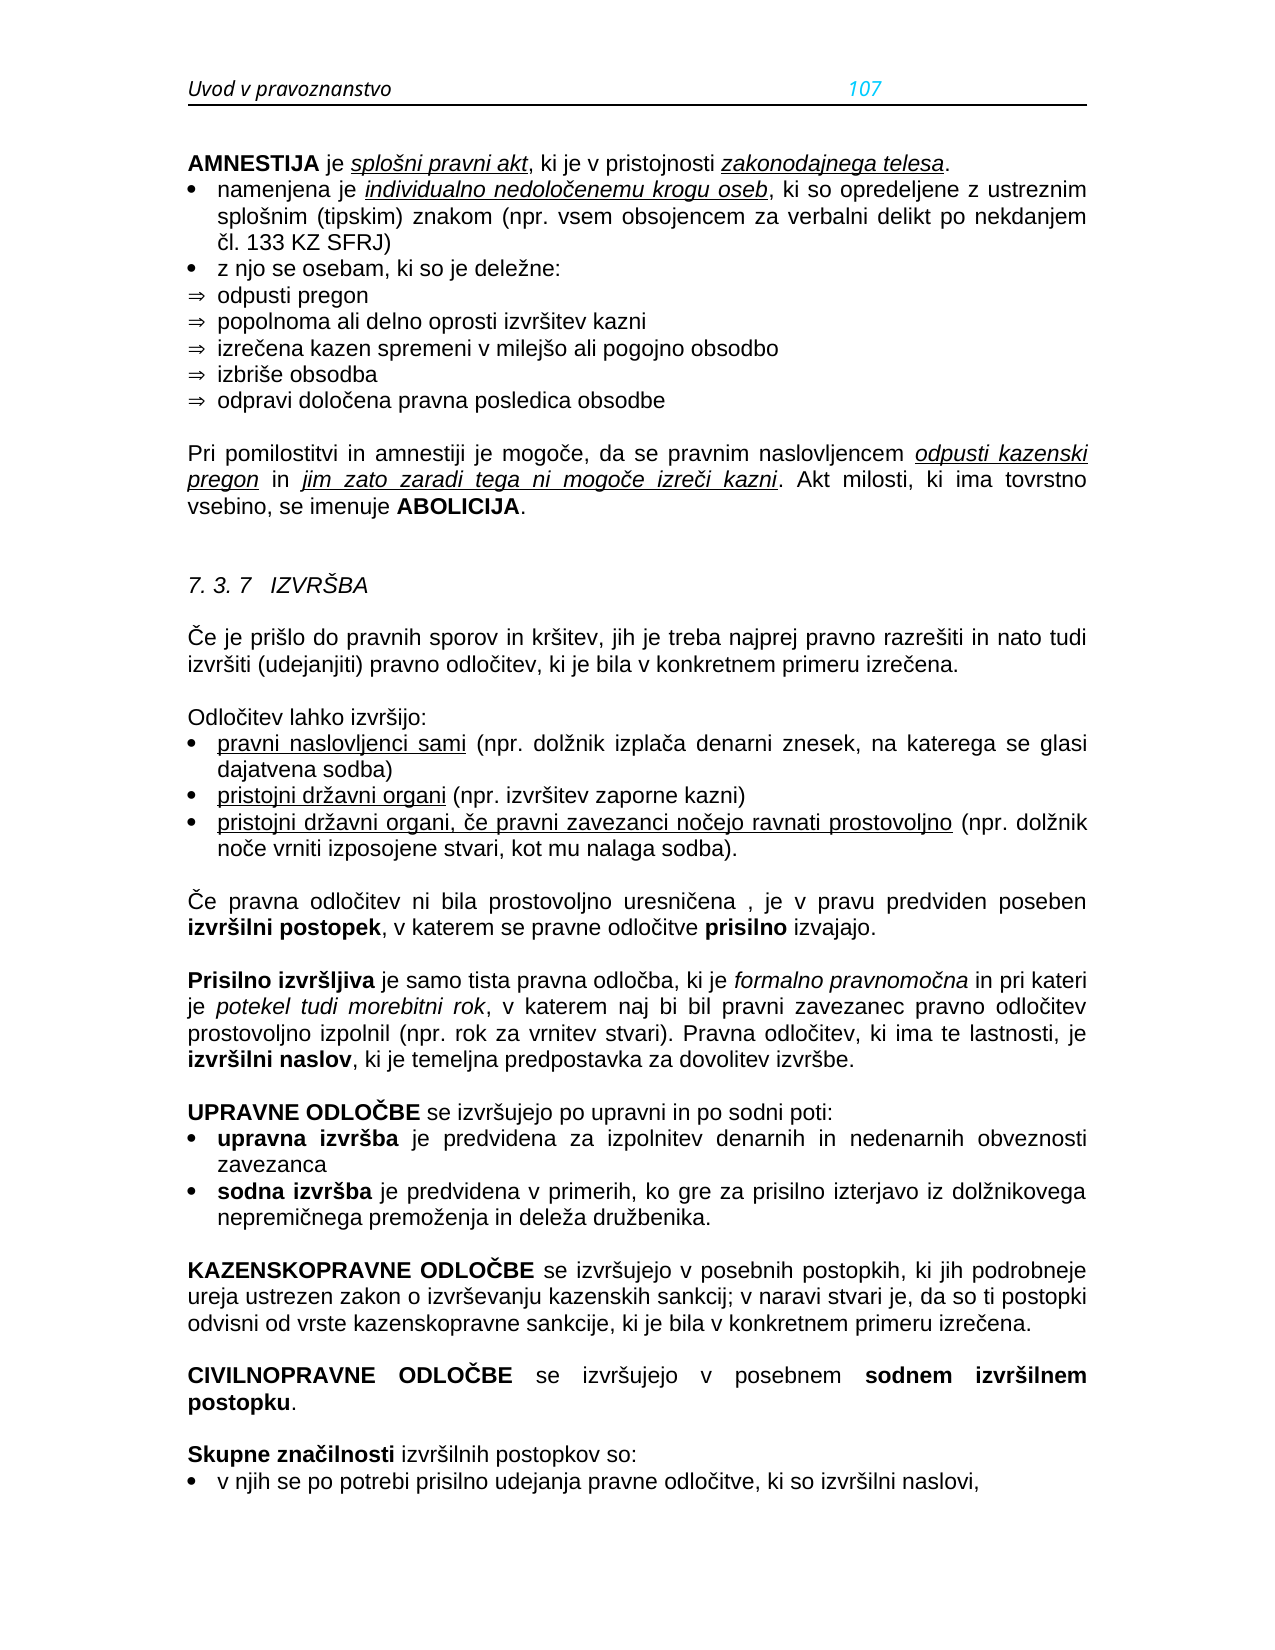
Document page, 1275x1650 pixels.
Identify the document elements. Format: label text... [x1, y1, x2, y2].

list z njo se osebam, ki so je deležne: [187, 255, 1087, 282]
list pristojni državni organi (npr. izvršitev zaporne kazni) [187, 782, 1087, 809]
list izrečena kazen spremeni v milejšo ali pogojno obsodbo [187, 334, 1087, 361]
list pristojni državni organi, če pravni zavezanci nočejo ravnati prostovoljno (npr. dolžnik noče vrniti izposojene stvari, kot mu nalaga sodba). [187, 809, 1087, 862]
text Skupne značilnosti izvršilnih postopkov so: [187, 1441, 1087, 1468]
list popolnoma ali delno oprosti izvršitev kazni [187, 308, 1087, 334]
text CIVILNOPRAVNE ODLOČBE se izvršujejo v posebnem sodnem izvršilnem postopku. [187, 1362, 1087, 1415]
list namenjena je individualno nedoločenemu krogu oseb, ki so opredeljene z ustreznim splošnim (tipskim) znakom (npr. vsem obsojencem za verbalni delikt po nekdanjem čl. 133 KZ SFRJ) [187, 176, 1087, 255]
list v njih se po potrebi prisilno udejanja pravne odločitve, ki so izvršilni naslovi, [187, 1468, 1087, 1494]
text Če pravna odločitev ni bila prostovoljno uresničena , je v pravu predviden poseben izvršilni postopek, v katerem se pravne odločitve prisilno izvajajo. [187, 888, 1087, 941]
text Pri pomilostitvi in amnestiji je mogoče, da se pravnim naslovljencem odpusti kazenski pregon in jim zato zaradi tega ni mogoče izreči kazni. Akt milosti, ki ima tovrstno vsebino, se imenuje ABOLICIJA. [187, 440, 1087, 519]
text UPRAVNE ODLOČBE se izvršujejo po upravni in po sodni poti: [187, 1099, 1087, 1125]
list pravni naslovljenci sami (npr. dolžnik izplača denarni znesek, na katerega se glasi dajatvena sodba) [187, 730, 1087, 782]
list sodna izvršba je predvidena v primerih, ko gre za prisilno izterjavo iz dolžnikovega nepremičnega premoženja in deleža družbenika. [187, 1178, 1087, 1231]
list izbriše obsodba [187, 361, 1087, 387]
text AMNESTIJA je splošni pravni akt, ki je v pristojnosti zakonodajnega telesa. [187, 150, 1087, 176]
text 7. 3. 7 IZVRŠBA [187, 572, 1087, 598]
list upravna izvršba je predvidena za izpolnitev denarnih in nedenarnih obveznosti zavezanca [187, 1125, 1087, 1178]
list odpravi določena pravna posledica obsodbe [187, 387, 1087, 413]
text Če je prišlo do pravnih sporov in kršitev, jih je treba najprej pravno razrešiti in nato tudi izvršiti (udejanjiti) pravno odločitev, ki je bila v konkretnem primeru izrečena. [187, 624, 1087, 677]
list odpusti pregon [187, 282, 1087, 308]
text Odločitev lahko izvršijo: [187, 703, 1087, 730]
text Prisilno izvršljiva je samo tista pravna odločba, ki je formalno pravnomočna in pri kateri je potekel tudi morebitni rok, v katerem naj bi bil pravni zavezanec pravno odločitev prostovoljno izpolnil (npr. rok za vrnitev stvari). Pravna odločitev, ki ima te lastnosti, je izvršilni naslov, ki je temeljna predpostavka za dovolitev izvršbe. [187, 967, 1087, 1072]
text KAZENSKOPRAVNE ODLOČBE se izvršujejo v posebnih postopkih, ki jih podrobneje ureja ustrezen zakon o izvrševanju kazenskih sankcij; v naravi stvari je, da so ti postopki odvisni od vrste kazenskopravne sankcije, ki je bila v konkretnem primeru izrečena. [187, 1257, 1087, 1336]
